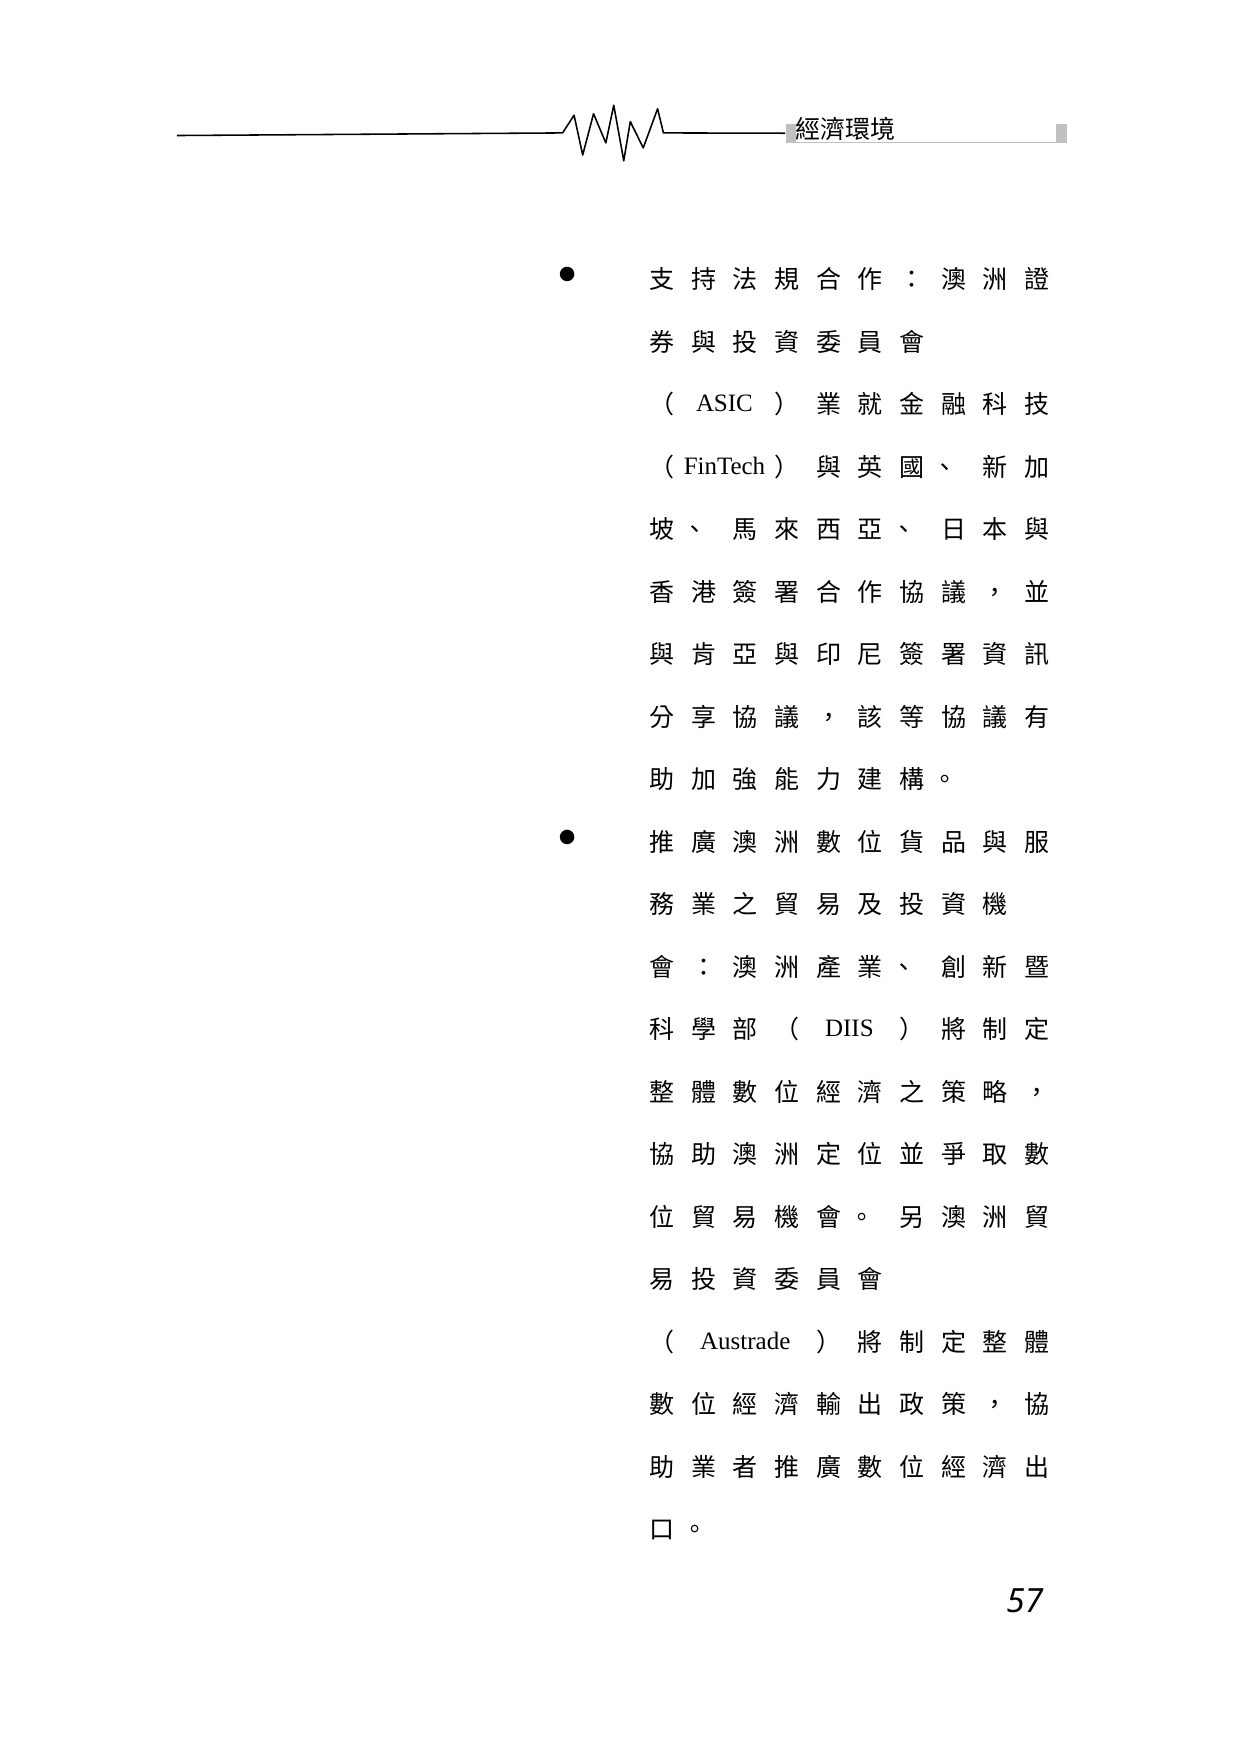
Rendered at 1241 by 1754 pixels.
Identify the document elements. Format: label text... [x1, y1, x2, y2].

list 推廣澳洲數位貨品與服務業之貿易及投資機會：澳洲產業、創新暨科學部（DIIS）將制定整體數位經濟之策略，協助澳洲定位並爭取數位貿易機會。另澳洲貿易投資委員會（Austrade）將制定整體數位經濟輸出政策，協助業者推廣數位經濟出口。 [557, 799, 1058, 1549]
list 支持法規合作：澳洲證券與投資委員會（ASIC）業就金融科技（FinTech）與英國、新加坡、馬來西亞、日本與香港簽署合作協議，並與肯亞與印尼簽署資訊分享協議，該等協議有助加強能力建構。 [557, 236, 1058, 799]
